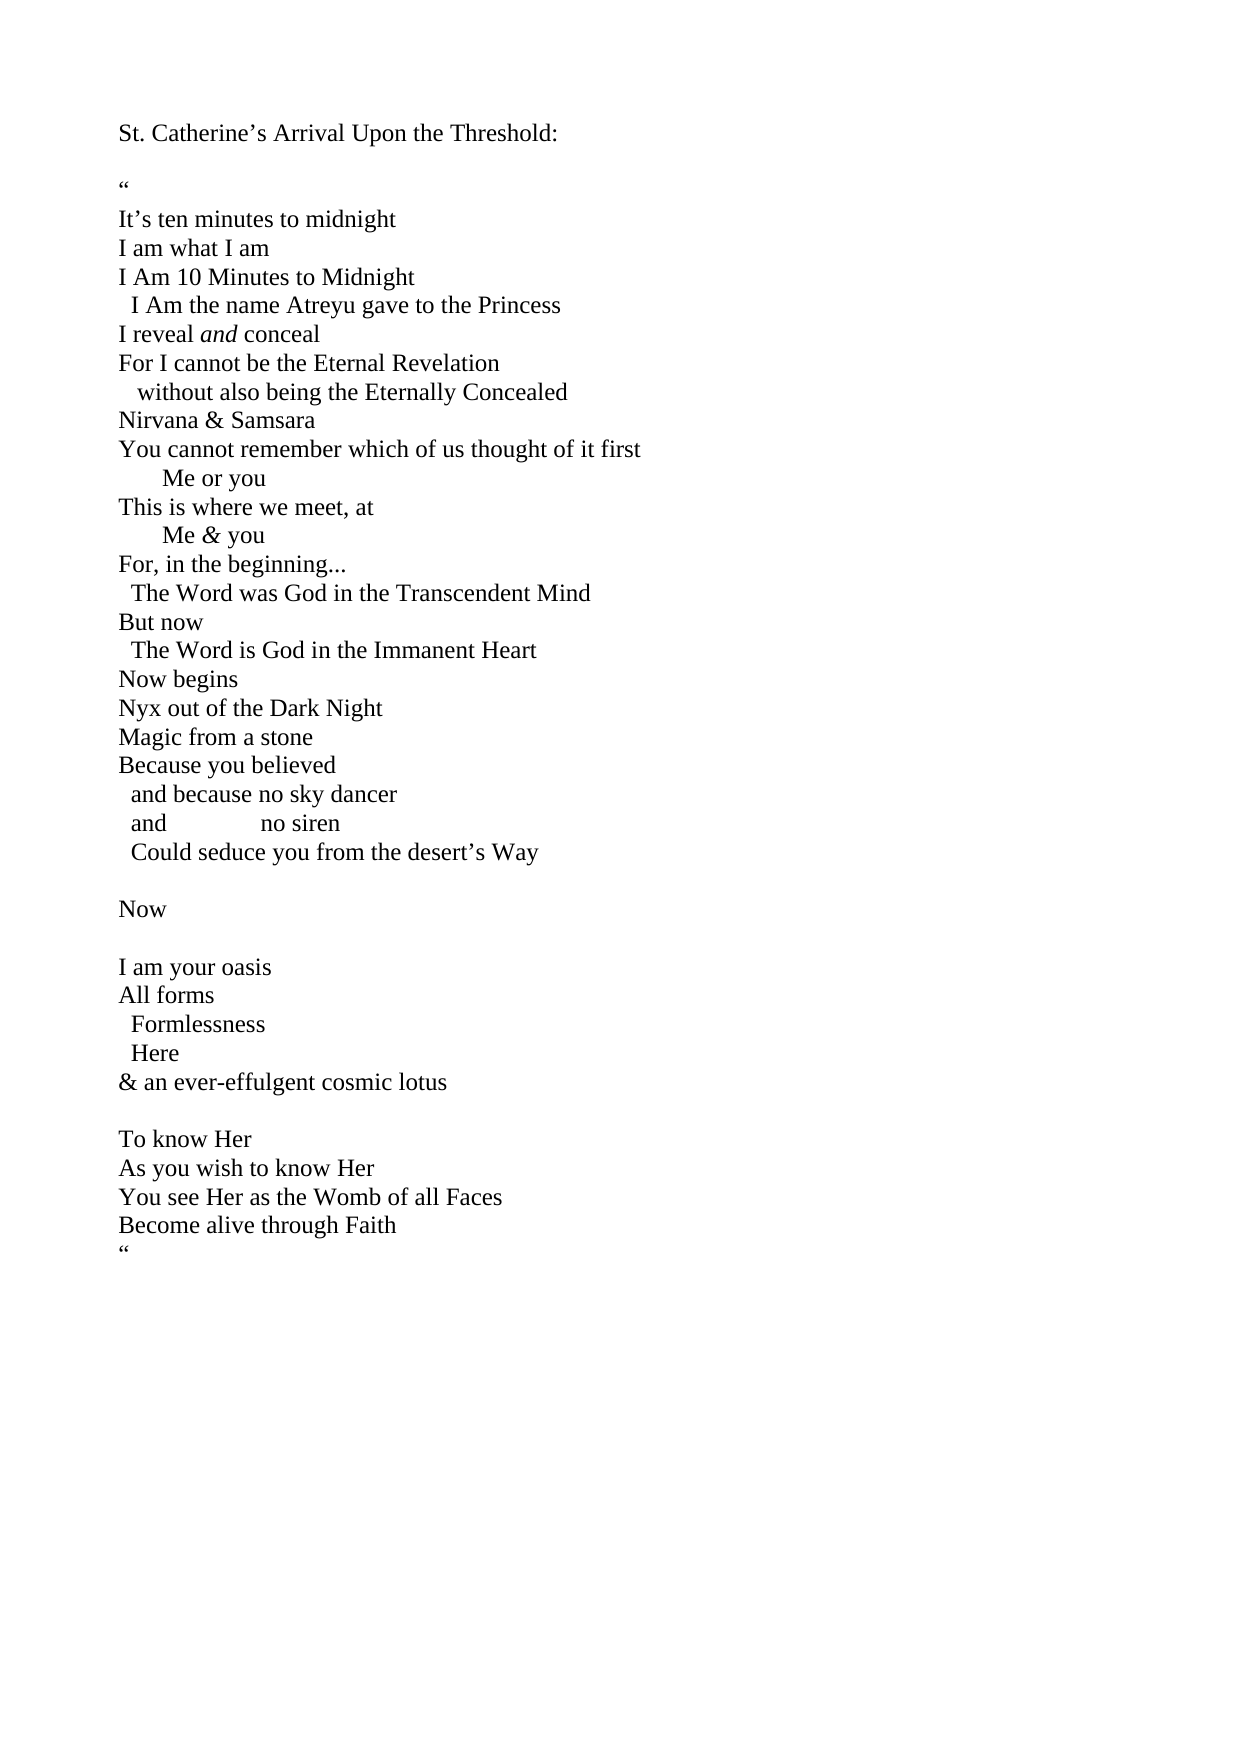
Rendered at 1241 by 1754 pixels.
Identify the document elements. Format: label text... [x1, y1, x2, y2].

text I am what I am [118, 233, 1122, 262]
text Nyx out of the Dark Night [118, 693, 1122, 722]
text I Am 10 Minutes to Midnight [118, 262, 1122, 291]
text All forms [118, 981, 1122, 1009]
text Formlessness [118, 1009, 1122, 1038]
text But now [118, 607, 1122, 636]
text For, in the beginning... [118, 549, 1122, 578]
text Me & you [118, 521, 1122, 549]
text Nirvana & Samsara [118, 406, 1122, 434]
text I Am the name Atreyu gave to the Princess [118, 291, 1122, 319]
text Magic from a stone [118, 722, 1122, 751]
text “ [118, 1239, 1122, 1268]
text Now [118, 894, 1122, 923]
text This is where we meet, at [118, 492, 1122, 521]
text Here [118, 1038, 1122, 1067]
text For I cannot be the Eternal Revelation [118, 348, 1122, 377]
text Now begins [118, 664, 1122, 693]
text St. Catherine’s Arrival Upon the Threshold: [118, 118, 1122, 147]
text You cannot remember which of us thought of it first [118, 434, 1122, 463]
text To know Her [118, 1124, 1122, 1153]
text Could seduce you from the desert’s Way [118, 837, 1122, 866]
text Me or you [118, 463, 1122, 492]
text Become alive through Faith [118, 1211, 1122, 1239]
text Because you believed [118, 751, 1122, 779]
text The Word was God in the Transcendent Mind [118, 578, 1122, 607]
text I reveal and conceal [118, 319, 1122, 348]
text “ [118, 176, 1122, 204]
text It’s ten minutes to midnight [118, 204, 1122, 233]
text You see Her as the Womb of all Faces [118, 1182, 1122, 1211]
text without also being the Eternally Concealed [118, 377, 1122, 406]
text I am your oasis [118, 952, 1122, 981]
text The Word is God in the Immanent Heart [118, 636, 1122, 664]
text and because no sky dancer [118, 779, 1122, 808]
text & an ever-effulgent cosmic lotus [118, 1067, 1122, 1096]
text As you wish to know Her [118, 1153, 1122, 1182]
text and no siren [118, 808, 1122, 837]
